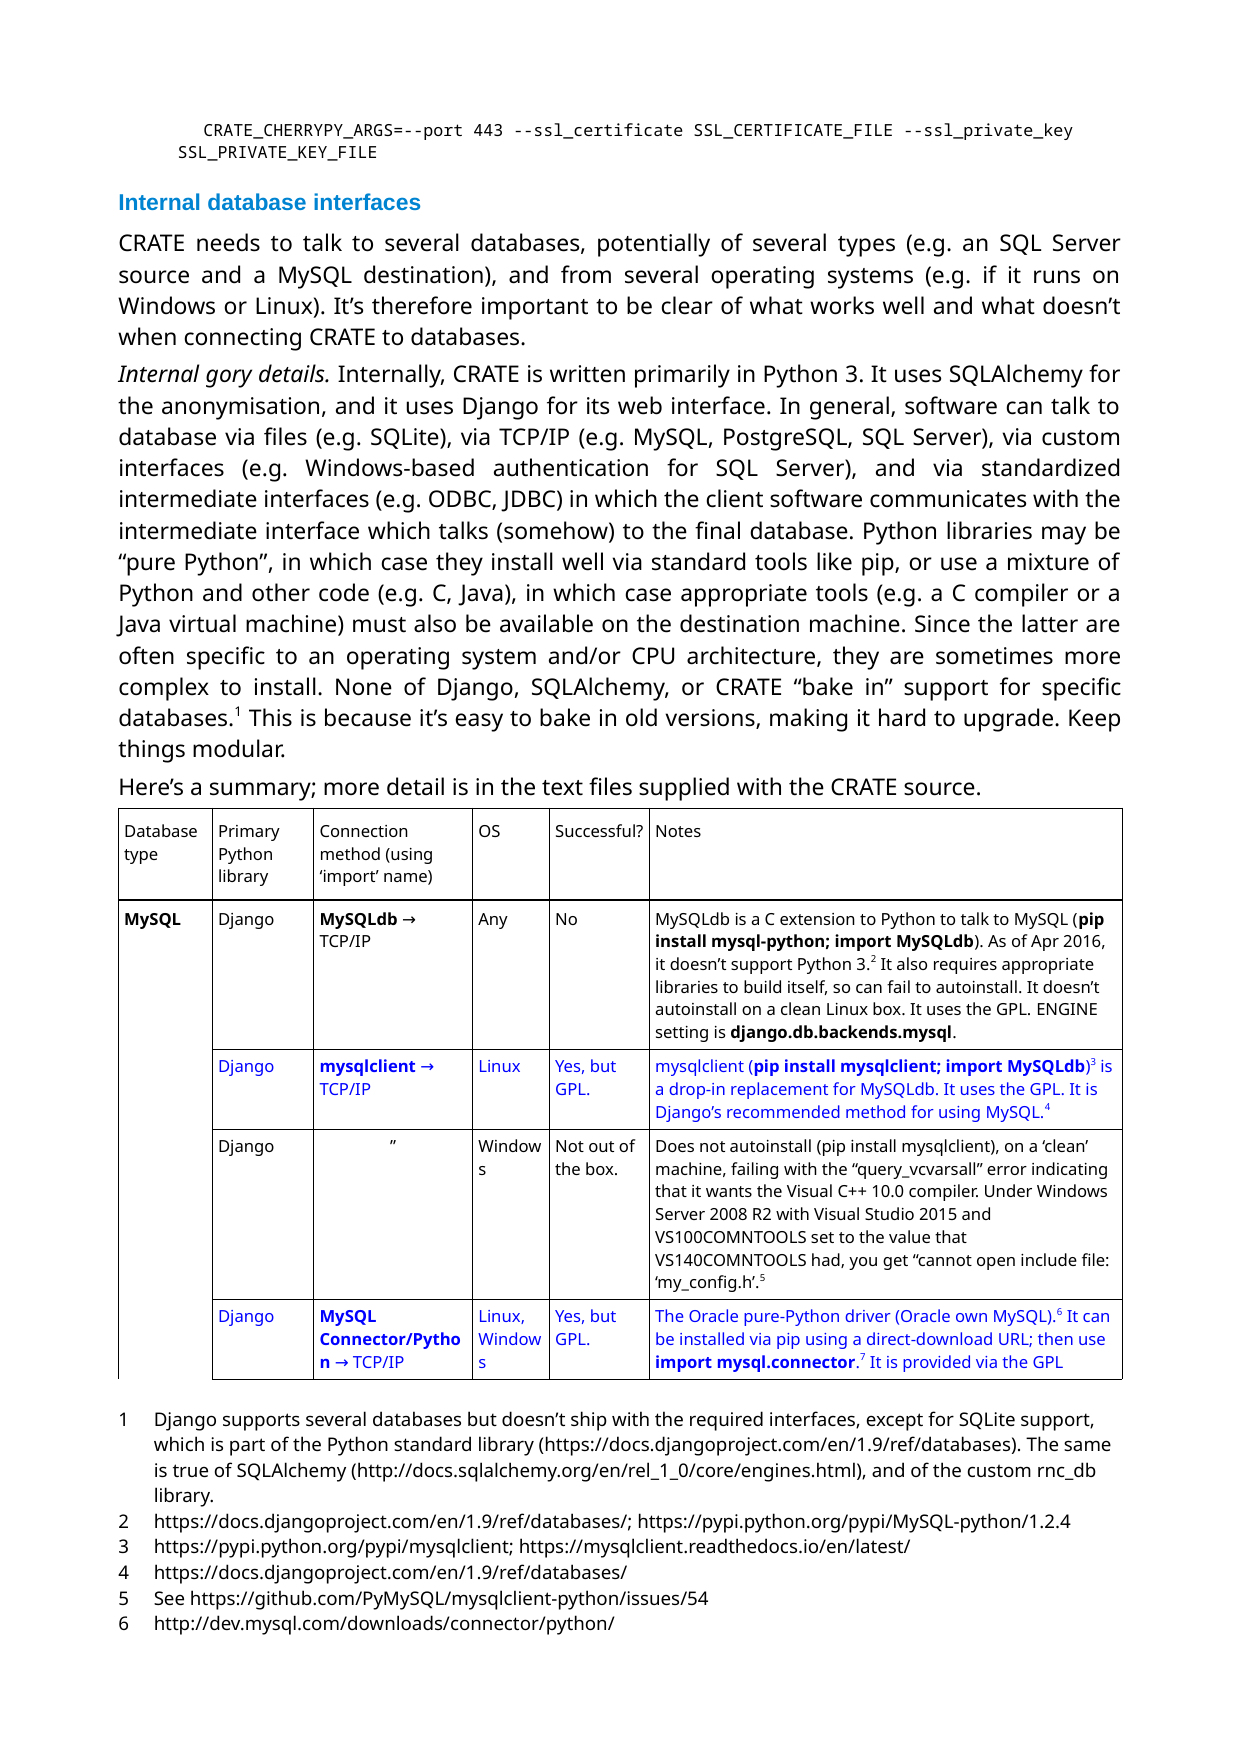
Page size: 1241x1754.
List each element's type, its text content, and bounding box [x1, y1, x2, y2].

table_cell ” [314, 1130, 472, 1299]
text CRATE_CHERRYPY_ARGS=--port 443 --ssl_certificate SSL_CERTIFICATE_FILE --ssl_private_key SSL_PRIVATE_KEY_FILE [177, 118, 1122, 163]
table_cell Django [213, 901, 313, 1049]
table_cell The Oracle pure-Python driver (Oracle own MySQL). It can be installed via pip using a direct-download URL; then use import mysql.connector. It is provided via the GPL [650, 1300, 1122, 1379]
table_cell MySQLdb → TCP/IP [314, 901, 472, 1049]
table_cell Windows [473, 1130, 549, 1299]
table_header OS [473, 809, 549, 899]
table_cell MySQLdb is a C extension to Python to talk to MySQL (pip install mysql-python; import MySQLdb). As of Apr 2016, it doesn’t support Python 3. It also requires appropriate libraries to build itself, so can fail to autoinstall. It doesn’t autoinstall on a clean Linux box. It uses the GPL. ENGINE setting is django.db.backends.mysql. [650, 901, 1122, 1049]
table_cell No [550, 901, 649, 1049]
text CRATE needs to talk to several databases, potentially of several types (e.g. an SQL Server source and a MySQL destination), and from several operating systems (e.g. if it runs on Windows or Linux). It’s therefore important to be clear of what works well and what doesn’t when connecting CRATE to databases. [118, 227, 1122, 352]
table_cell Not out of the box. [550, 1130, 649, 1299]
table_header Database type [119, 809, 212, 899]
text Internal gory details. Internally, CRATE is written primarily in Python 3. It uses SQLAlchemy for the anonymisation, and it uses Django for its web interface. In general, software can talk to database via files (e.g. SQLite), via TCP/IP (e.g. MySQL, PostgreSQL, SQL Server), via custom interfaces (e.g. Windows-based authentication for SQL Server), and via standardized intermediate interfaces (e.g. ODBC, JDBC) in which the client software communicates with the intermediate interface which talks (somehow) to the final database. Python libraries may be “pure Python”, in which case they install well via standard tools like pip, or use a mixture of Python and other code (e.g. C, Java), in which case appropriate tools (e.g. a C compiler or a Java virtual machine) must also be available on the destination machine. Since the latter are often specific to an operating system and/or CPU architecture, they are sometimes more complex to install. None of Django, SQLAlchemy, or CRATE “bake in” support for specific databases. This is because it’s easy to bake in old versions, making it hard to upgrade. Keep things modular. [118, 358, 1122, 764]
table_cell Django [213, 1050, 313, 1129]
table_cell MySQL Connector/Python → TCP/IP [314, 1300, 472, 1379]
table_cell Does not autoinstall (pip install mysqlclient), on a ‘clean’ machine, failing with the “query_vcvarsall” error indicating that it wants the Visual C++ 10.0 compiler. Under Windows Server 2008 R2 with Visual Studio 2015 and VS100COMNTOOLS set to the value that VS140COMNTOOLS had, you get “cannot open include file: ‘my_config.h’. [650, 1130, 1122, 1299]
table_cell mysqlclient (pip install mysqlclient; import MySQLdb) is a drop-in replacement for MySQLdb. It uses the GPL. It is Django’s recommended method for using MySQL. [650, 1050, 1122, 1129]
table_cell Any [473, 901, 549, 1049]
subtitle Internal database interfaces [118, 188, 1122, 215]
table_cell Django [213, 1300, 313, 1379]
table_cell Yes, but GPL. [550, 1050, 649, 1129]
table_header Notes [650, 809, 1122, 899]
text Here’s a summary; more detail is in the text files supplied with the CRATE source. [118, 771, 1122, 802]
table_cell Yes, but GPL. [550, 1300, 649, 1379]
table_header Connection method (using ‘import’ name) [314, 809, 472, 899]
table_header Successful? [550, 809, 649, 899]
table_cell [119, 1049, 212, 1129]
table_header Primary Python library [213, 809, 313, 899]
table_cell mysqlclient → TCP/IP [314, 1050, 472, 1129]
table_cell Linux, Windows [473, 1300, 549, 1379]
table_cell [119, 1129, 212, 1299]
table_cell [119, 1299, 212, 1379]
table_cell Django [213, 1130, 313, 1299]
table_cell Linux [473, 1050, 549, 1129]
text Django supports several databases but doesn’t ship with the required interfaces, except for SQLite support, which is part of the Python standard library (https://docs.djangoproject.com/en/1.9/ref/databases). The same is true of SQLAlchemy (http://docs.sqlalchemy.org/en/rel_1_0/core/engines.html), and of the custom rnc_db library. [118, 1406, 1122, 1508]
table_cell MySQL [119, 901, 212, 1049]
